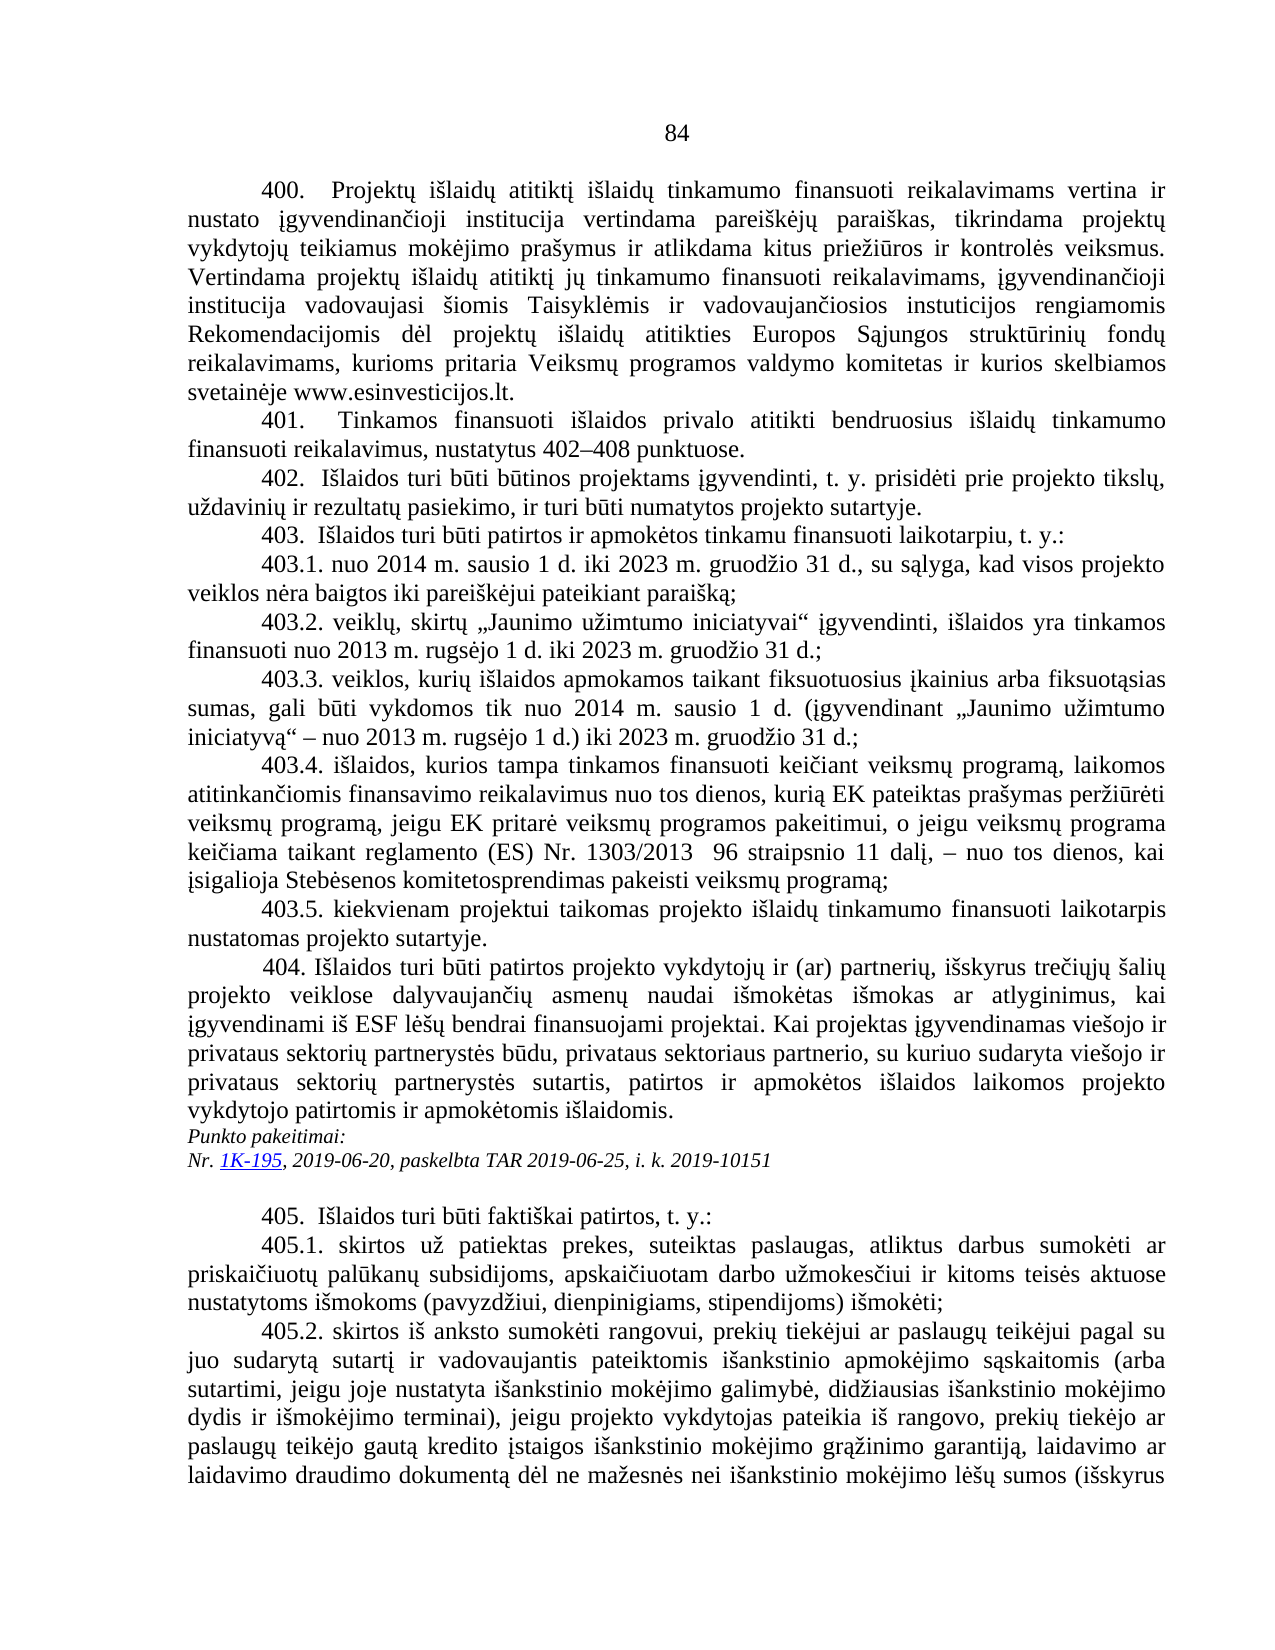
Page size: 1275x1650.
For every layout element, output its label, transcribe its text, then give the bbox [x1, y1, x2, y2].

text 402. Išlaidos turi būti būtinos projektams įgyvendinti, t. y. prisidėti prie projekto tikslų, uždavinių ir rezultatų pasiekimo, ir turi būti numatytos projekto sutartyje. [187, 463, 1167, 521]
text 400. Projektų išlaidų atitiktį išlaidų tinkamumo finansuoti reikalavimams vertina ir nustato įgyvendinančioji institucija vertindama pareiškėjų paraiškas, tikrindama projektų vykdytojų teikiamus mokėjimo prašymus ir atlikdama kitus priežiūros ir kontrolės veiksmus. Vertindama projektų išlaidų atitiktį jų tinkamumo finansuoti reikalavimams, įgyvendinančioji institucija vadovaujasi šiomis Taisyklėmis ir vadovaujančiosios instuticijos rengiamomis Rekomendacijomis dėl projektų išlaidų atitikties Europos Sąjungos struktūrinių fondų reikalavimams, kurioms pritaria Veiksmų programos valdymo komitetas ir kurios skelbiamos svetainėje www.esinvesticijos.lt. [187, 176, 1167, 406]
text 403.1. nuo 2014 m. sausio 1 d. iki 2023 m. gruodžio 31 d., su sąlyga, kad visos projekto veiklos nėra baigtos iki pareiškėjui pateikiant paraišką; [187, 549, 1167, 607]
text 404. Išlaidos turi būti patirtos projekto vykdytojų ir (ar) partnerių, išskyrus trečiųjų šalių projekto veiklose dalyvaujančių asmenų naudai išmokėtas išmokas ar atlyginimus, kai įgyvendinami iš ESF lėšų bendrai finansuojami projektai. Kai projektas įgyvendinamas viešojo ir privataus sektorių partnerystės būdu, privataus sektoriaus partnerio, su kuriuo sudaryta viešojo ir privataus sektorių partnerystės sutartis, patirtos ir apmokėtos išlaidos laikomos projekto vykdytojo patirtomis ir apmokėtomis išlaidomis. [187, 952, 1167, 1124]
text 403.3. veiklos, kurių išlaidos apmokamos taikant fiksuotuosius įkainius arba fiksuotąsias sumas, gali būti vykdomos tik nuo 2014 m. sausio 1 d. (įgyvendinant „Jaunimo užimtumo iniciatyvą“ – nuo 2013 m. rugsėjo 1 d.) iki 2023 m. gruodžio 31 d.; [187, 664, 1167, 751]
text 403.2. veiklų, skirtų „Jaunimo užimtumo iniciatyvai“ įgyvendinti, išlaidos yra tinkamos finansuoti nuo 2013 m. rugsėjo 1 d. iki 2023 m. gruodžio 31 d.; [187, 607, 1167, 664]
text Punkto pakeitimai: [187, 1124, 1167, 1148]
text 405.1. skirtos už patiektas prekes, suteiktas paslaugas, atliktus darbus sumokėti ar priskaičiuotų palūkanų subsidijoms, apskaičiuotam darbo užmokesčiui ir kitoms teisės aktuose nustatytoms išmokoms (pavyzdžiui, dienpinigiams, stipendijoms) išmokėti; [187, 1230, 1167, 1316]
text 405.2. skirtos iš anksto sumokėti rangovui, prekių tiekėjui ar paslaugų teikėjui pagal su juo sudarytą sutartį ir vadovaujantis pateiktomis išankstinio apmokėjimo sąskaitomis (arba sutartimi, jeigu joje nustatyta išankstinio mokėjimo galimybė, didžiausias išankstinio mokėjimo dydis ir išmokėjimo terminai), jeigu projekto vykdytojas pateikia iš rangovo, prekių tiekėjo ar paslaugų teikėjo gautą kredito įstaigos išankstinio mokėjimo grąžinimo garantiją, laidavimo ar laidavimo draudimo dokumentą dėl ne mažesnės nei išankstinio mokėjimo lėšų sumos (išskyrus [187, 1316, 1167, 1489]
text 403.4. išlaidos, kurios tampa tinkamos finansuoti keičiant veiksmų programą, laikomos atitinkančiomis finansavimo reikalavimus nuo tos dienos, kurią EK pateiktas prašymas peržiūrėti veiksmų programą, jeigu EK pritarė veiksmų programos pakeitimui, o jeigu veiksmų programa keičiama taikant reglamento (ES) Nr. 1303/2013 96 straipsnio 11 dalį, – nuo tos dienos, kai įsigalioja Stebėsenos komitetosprendimas pakeisti veiksmų programą; [187, 751, 1167, 894]
text 401. Tinkamos finansuoti išlaidos privalo atitikti bendruosius išlaidų tinkamumo finansuoti reikalavimus, nustatytus 402–408 punktuose. [187, 406, 1167, 463]
text 403. Išlaidos turi būti patirtos ir apmokėtos tinkamu finansuoti laikotarpiu, t. y.: [187, 521, 1167, 549]
text Nr. 1K-195, 2019-06-20, paskelbta TAR 2019-06-25, i. k. 2019-10151 [187, 1148, 1167, 1172]
text 405. Išlaidos turi būti faktiškai patirtos, t. y.: [187, 1201, 1167, 1230]
text 403.5. kiekvienam projektui taikomas projekto išlaidų tinkamumo finansuoti laikotarpis nustatomas projekto sutartyje. [187, 894, 1167, 952]
